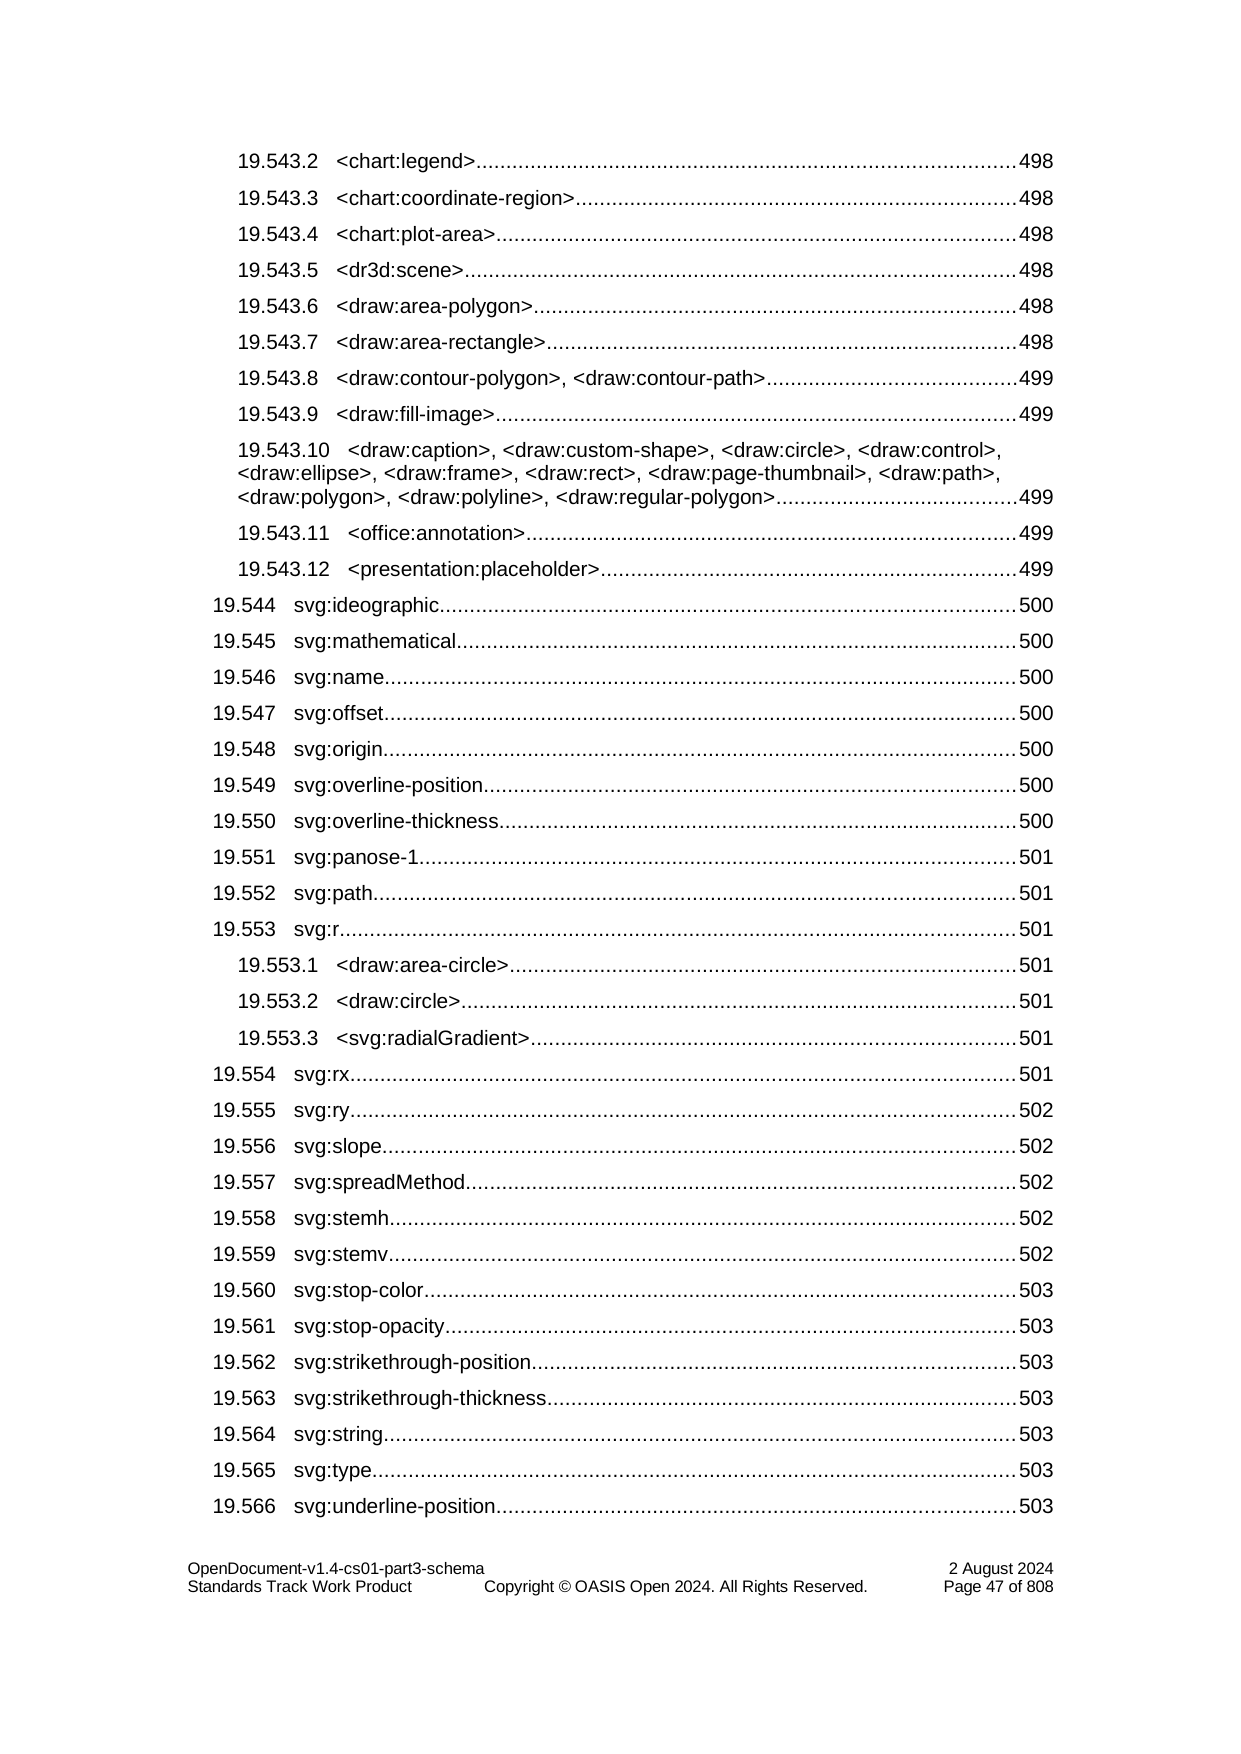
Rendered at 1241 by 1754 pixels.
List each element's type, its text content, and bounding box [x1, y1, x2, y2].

text 19.553.2 <draw:circle> 501 [237, 990, 1053, 1013]
text 19.543.9 <draw:fill-image> 499 [237, 402, 1053, 426]
text 19.564 svg:string 503 [212, 1422, 1053, 1446]
text 19.543.2 <chart:legend> 498 [237, 150, 1053, 173]
text 19.543.3 <chart:coordinate-region> 498 [237, 186, 1053, 209]
text 19.549 svg:overline-position 500 [212, 774, 1053, 797]
text 19.548 svg:origin 500 [212, 738, 1053, 761]
text 19.552 svg:path 501 [212, 882, 1053, 905]
text 19.543.11 <office:annotation> 499 [237, 521, 1053, 545]
text 19.555 svg:ry 502 [212, 1098, 1053, 1122]
text 19.562 svg:strikethrough-position 503 [212, 1350, 1053, 1374]
text 19.553 svg:r 501 [212, 918, 1053, 941]
text 19.566 svg:underline-position 503 [212, 1494, 1053, 1518]
text 19.559 svg:stemv 502 [212, 1242, 1053, 1266]
text 19.544 svg:ideographic 500 [212, 593, 1053, 617]
text 19.556 svg:slope 502 [212, 1134, 1053, 1158]
text 19.561 svg:stop-opacity 503 [212, 1314, 1053, 1338]
text 19.553.3 <svg:radialGradient> 501 [237, 1026, 1053, 1049]
text 19.543.5 <dr3d:scene> 498 [237, 258, 1053, 282]
text 19.543.8 <draw:contour-polygon>, <draw:contour-path> 499 [237, 366, 1053, 390]
text 19.545 svg:mathematical 500 [212, 629, 1053, 653]
text 19.565 svg:type 503 [212, 1458, 1053, 1482]
text 19.554 svg:rx 501 [212, 1062, 1053, 1086]
text 19.550 svg:overline-thickness 500 [212, 810, 1053, 833]
text 19.547 svg:offset 500 [212, 702, 1053, 725]
text 19.557 svg:spreadMethod 502 [212, 1170, 1053, 1194]
text 19.558 svg:stemh 502 [212, 1206, 1053, 1230]
text 19.560 svg:stop-color 503 [212, 1278, 1053, 1302]
text 19.543.12 <presentation:placeholder> 499 [237, 557, 1053, 581]
text 19.543.10 <draw:caption>, <draw:custom-shape>, <draw:circle>, <draw:control>, <draw:ellipse>, <draw:frame>, <draw:rect>, <draw:page-thumbnail>, <draw:path>, <draw:polygon>, <draw:polyline>, <draw:regular-polygon> 499 [237, 438, 1053, 509]
text 19.551 svg:panose-1 501 [212, 846, 1053, 869]
text 19.546 svg:name 500 [212, 666, 1053, 689]
text 19.543.4 <chart:plot-area> 498 [237, 222, 1053, 246]
text 19.563 svg:strikethrough-thickness 503 [212, 1386, 1053, 1410]
text 19.543.7 <draw:area-rectangle> 498 [237, 330, 1053, 354]
text 19.543.6 <draw:area-polygon> 498 [237, 294, 1053, 318]
text 19.553.1 <draw:area-circle> 501 [237, 954, 1053, 977]
